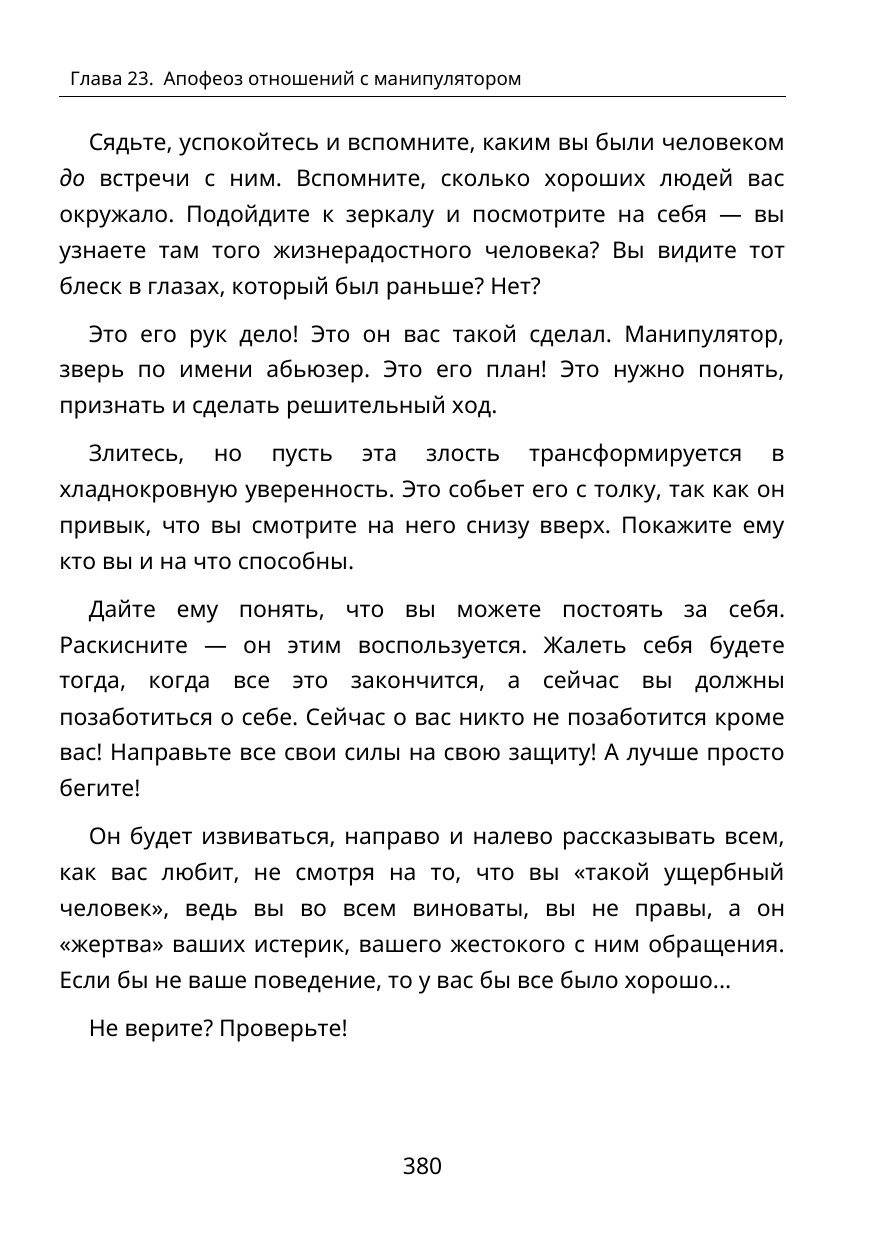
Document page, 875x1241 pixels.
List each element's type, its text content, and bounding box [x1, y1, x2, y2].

text Сядьте, успокойтесь и вспомните, каким вы были человеком до встречи с ним. Вспомните, сколько хороших людей вас окружало. Подойдите к зеркалу и посмотрите на себя — вы узнаете там того жизнерадостного человека? Вы видите тот блеск в глазах, который был раньше? Нет? [59, 126, 786, 301]
text Он будет извиваться, направо и налево рассказывать всем, как вас любит, не смотря на то, что вы «такой ущербный человек», ведь вы во всем виноваты, вы не правы, а он «жертва» ваших истерик, вашего жестокого с ним обращения. Если бы не ваше поведение, то у вас бы все было хорошо... [59, 820, 786, 995]
text Злитесь, но пусть эта злость трансформируется в хладнокровную уверенность. Это собьет его с толку, так как он привык, что вы смотрите на него снизу вверх. Покажите ему кто вы и на что способны. [59, 437, 786, 576]
text Дайте ему понять, что вы можете постоять за себя. Раскисните — он этим воспользуется. Жалеть себя будете тогда, когда все это закончится, а сейчас вы должны позаботиться о себе. Сейчас о вас никто не позаботится кроме вас! Направьте все свои силы на свою защиту! А лучше просто бегите! [59, 593, 786, 803]
text Не верите? Проверьте! [59, 1011, 786, 1043]
text Это его рук дело! Это он вас такой сделал. Манипулятор, зверь по имени абьюзер. Это его план! Это нужно понять, признать и сделать решительный ход. [59, 317, 786, 421]
